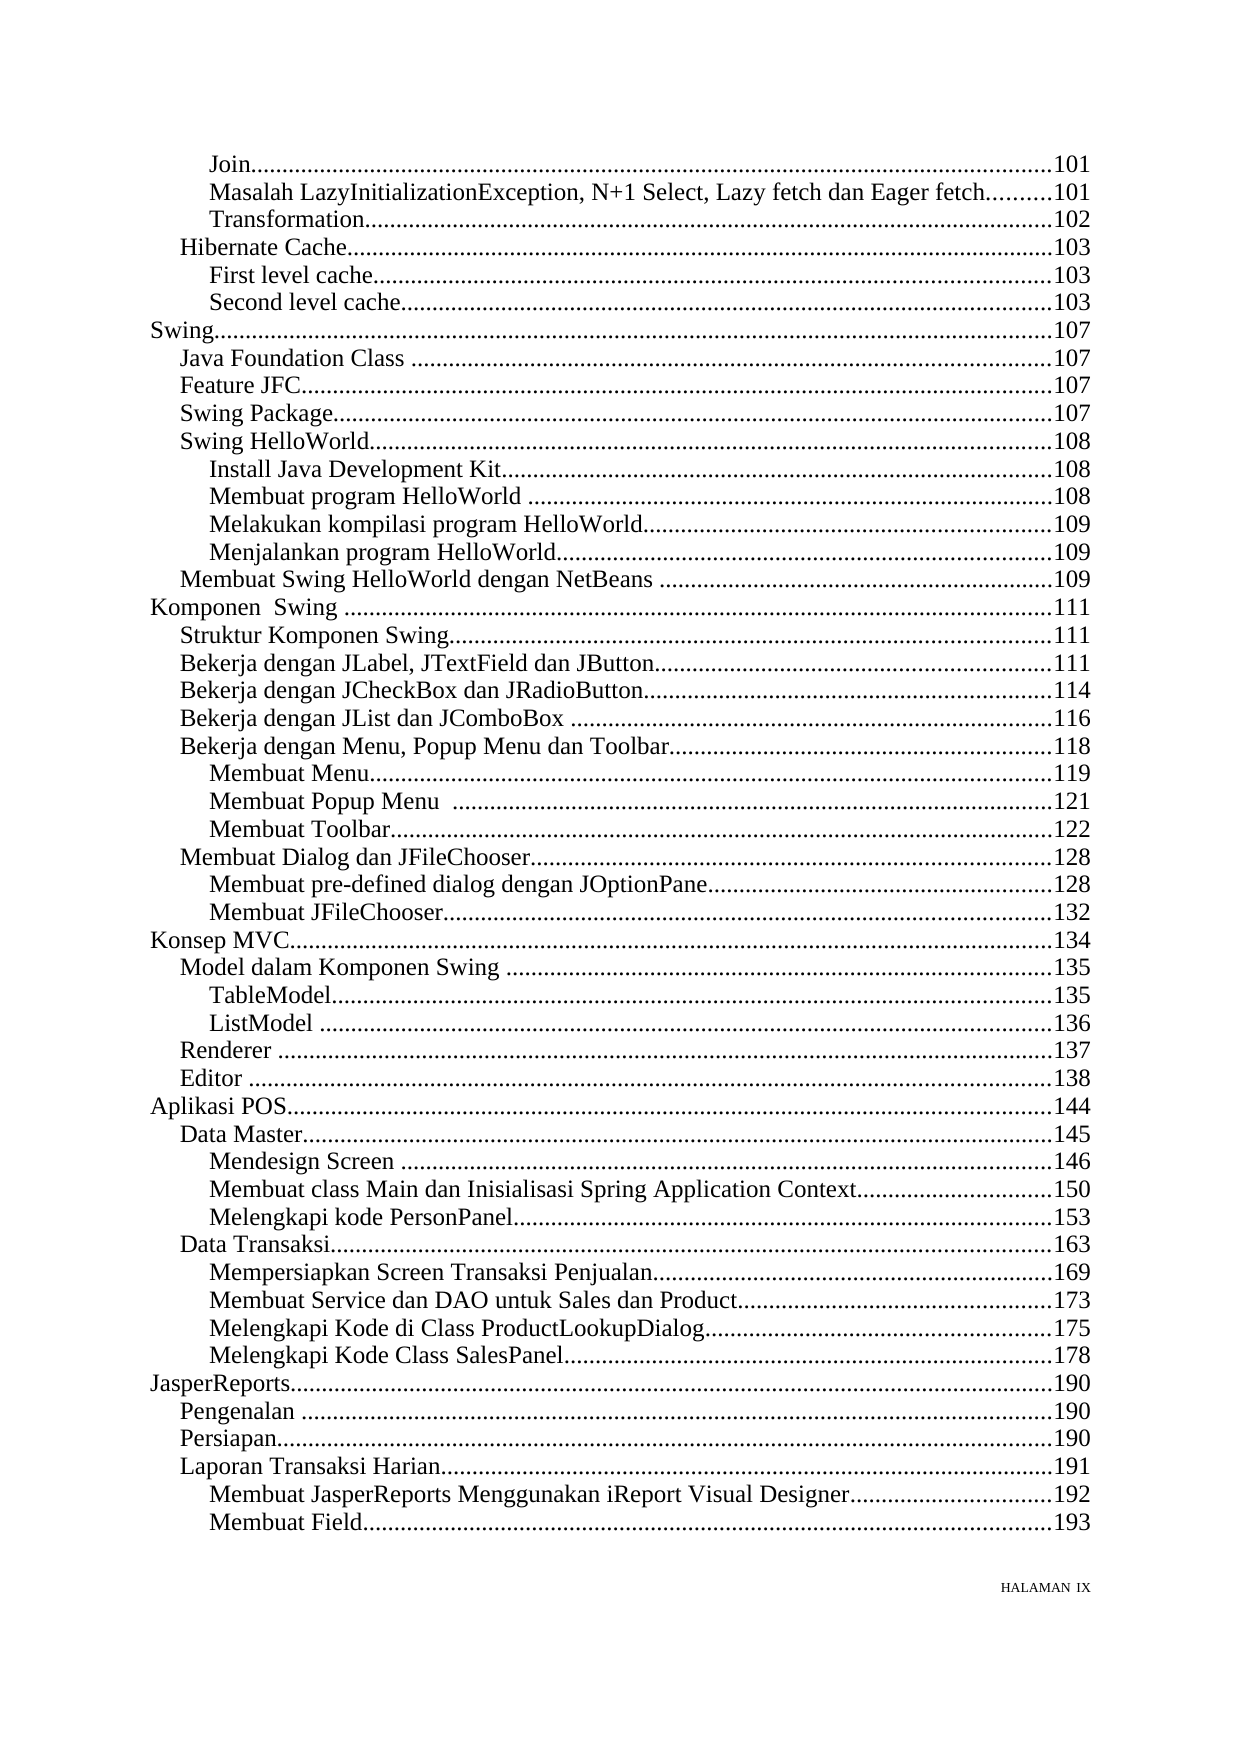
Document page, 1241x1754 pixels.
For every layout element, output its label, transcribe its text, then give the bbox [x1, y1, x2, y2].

text Masalah LazyInitializationException, N+1 Select, Lazy fetch dan Eager fetch 101 [209, 178, 1091, 205]
text Transformation 102 [209, 205, 1091, 233]
text Membuat Popup Menu 121 [209, 787, 1091, 815]
text Swing 107 [150, 316, 1091, 344]
text Membuat Toolbar 122 [209, 815, 1091, 843]
text Persiapan 190 [179, 1424, 1091, 1452]
text Data Transaksi 163 [179, 1231, 1091, 1258]
text Mempersiapkan Screen Transaksi Penjualan 169 [209, 1258, 1091, 1286]
text Bekerja dengan Menu, Popup Menu dan Toolbar 118 [179, 732, 1091, 759]
text Membuat class Main dan Inisialisasi Spring Application Context 150 [209, 1175, 1091, 1203]
text Membuat pre-defined dialog dengan JOptionPane 128 [209, 870, 1091, 898]
text Renderer 137 [179, 1037, 1091, 1064]
text Install Java Development Kit 108 [209, 455, 1091, 482]
text Membuat JasperReports Menggunakan iReport Visual Designer 192 [209, 1480, 1091, 1508]
text Menjalankan program HelloWorld 109 [209, 538, 1091, 566]
text Hibernate Cache 103 [179, 233, 1091, 261]
text Java Foundation Class 107 [179, 344, 1091, 372]
text First level cache 103 [209, 261, 1091, 288]
text Laporan Transaksi Harian 191 [179, 1452, 1091, 1480]
text Pengenalan 190 [179, 1397, 1091, 1424]
text JasperReports 190 [150, 1369, 1091, 1397]
text Swing Package 107 [179, 399, 1091, 427]
text Melengkapi Kode di Class ProductLookupDialog 175 [209, 1314, 1091, 1341]
text Struktur Komponen Swing 111 [179, 621, 1091, 649]
text Membuat Service dan DAO untuk Sales dan Product 173 [209, 1286, 1091, 1314]
text Melengkapi Kode Class SalesPanel 178 [209, 1341, 1091, 1369]
text Second level cache 103 [209, 288, 1091, 316]
text Melakukan kompilasi program HelloWorld 109 [209, 510, 1091, 538]
text Editor 138 [179, 1064, 1091, 1092]
text Bekerja dengan JLabel, JTextField dan JButton 111 [179, 649, 1091, 676]
text Mendesign Screen 146 [209, 1147, 1091, 1175]
text Membuat Field 193 [209, 1508, 1091, 1535]
text Bekerja dengan JCheckBox dan JRadioButton 114 [179, 676, 1091, 704]
text Join 101 [209, 150, 1091, 178]
text Bekerja dengan JList dan JComboBox 116 [179, 704, 1091, 732]
text Membuat JFileChooser 132 [209, 898, 1091, 926]
text ListModel 136 [209, 1009, 1091, 1037]
text Feature JFC 107 [179, 372, 1091, 399]
text Konsep MVC 134 [150, 926, 1091, 953]
text Model dalam Komponen Swing 135 [179, 953, 1091, 981]
text Membuat program HelloWorld 108 [209, 482, 1091, 510]
text Data Master 145 [179, 1120, 1091, 1147]
text Komponen Swing 111 [150, 593, 1091, 621]
text Swing HelloWorld 108 [179, 427, 1091, 455]
text Membuat Swing HelloWorld dengan NetBeans 109 [179, 566, 1091, 593]
text Membuat Dialog dan JFileChooser 128 [179, 843, 1091, 870]
text TableModel 135 [209, 981, 1091, 1009]
text Melengkapi kode PersonPanel 153 [209, 1203, 1091, 1231]
text Membuat Menu 119 [209, 759, 1091, 787]
text Aplikasi POS 144 [150, 1092, 1091, 1120]
